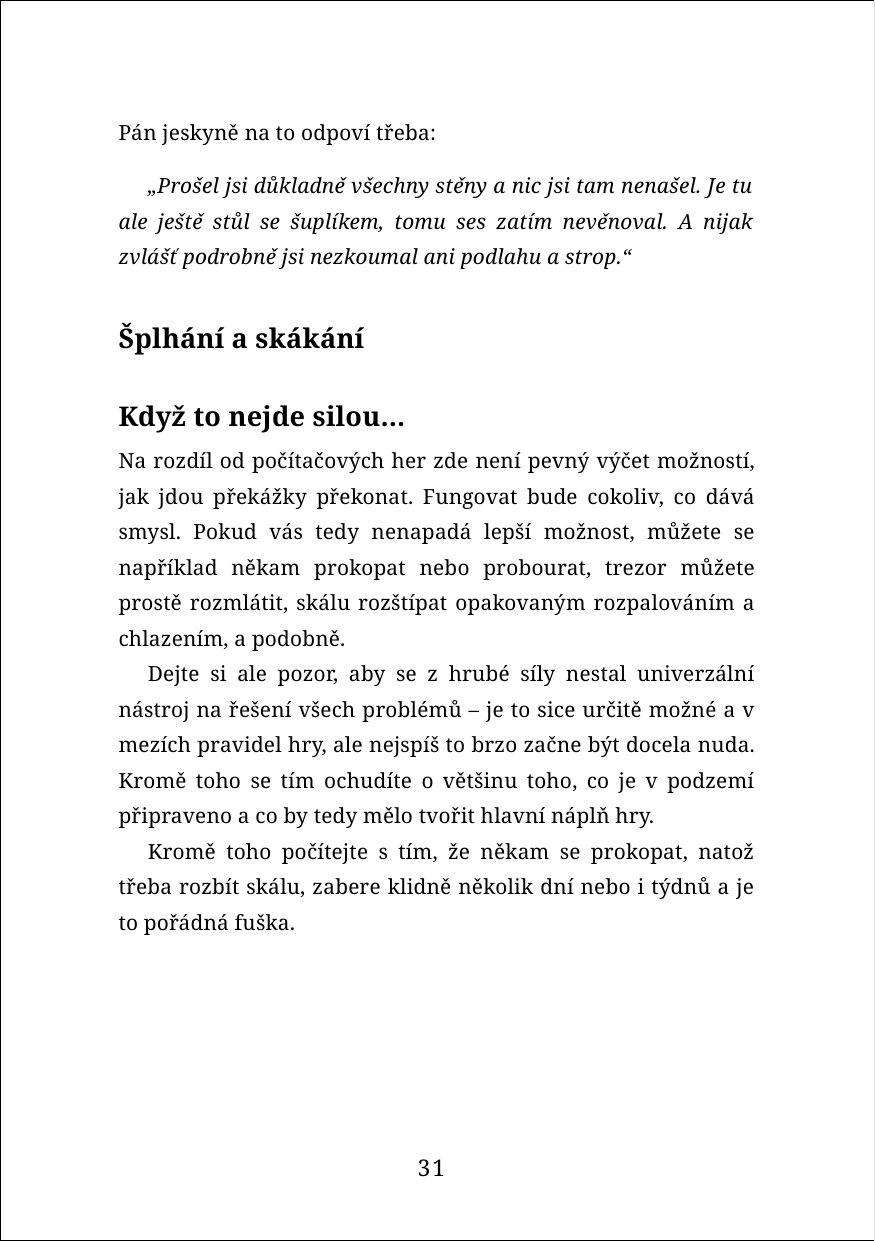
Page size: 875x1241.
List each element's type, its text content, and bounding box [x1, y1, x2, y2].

subtitle Šplhání a skákání [118, 319, 756, 356]
subtitle Když to nejde silou… [118, 398, 756, 434]
text „Prošel jsi důkladně všechny stěny a nic jsi tam nenašel. Je tu ale ještě stůl se šuplíkem, tomu ses zatím nevěnoval. A nijak zvlášť podrobně jsi nezkoumal ani podlahu a strop.“ [118, 171, 756, 271]
text Na rozdíl od počítačových her zde není pevný výčet možností, jak jdou překážky překonat. Fungovat bude cokoliv, co dává smysl. Pokud vás tedy nenapadá lepší možnost, můžete se například někam prokopat nebo probourat, trezor můžete prostě rozmlátit, skálu rozštípat opakovaným rozpalováním a chlazením, a podobně. Dejte si ale pozor, aby se z hrubé síly nestal univerzální nástroj na řešení všech problémů – je to sice určitě možné a v mezích pravidel hry, ale nejspíš to brzo začne být docela nuda. Kromě toho se tím ochudíte o většinu toho, co je v podzemí připraveno a co by tedy mělo tvořit hlavní náplň hry. Kromě toho počítejte s tím, že někam se prokopat, natož třeba rozbít skálu, zabere klidně několik dní nebo i týdnů a je to pořádná fuška. [118, 446, 756, 936]
text Pán jeskyně na to odpoví třeba: [118, 118, 756, 147]
